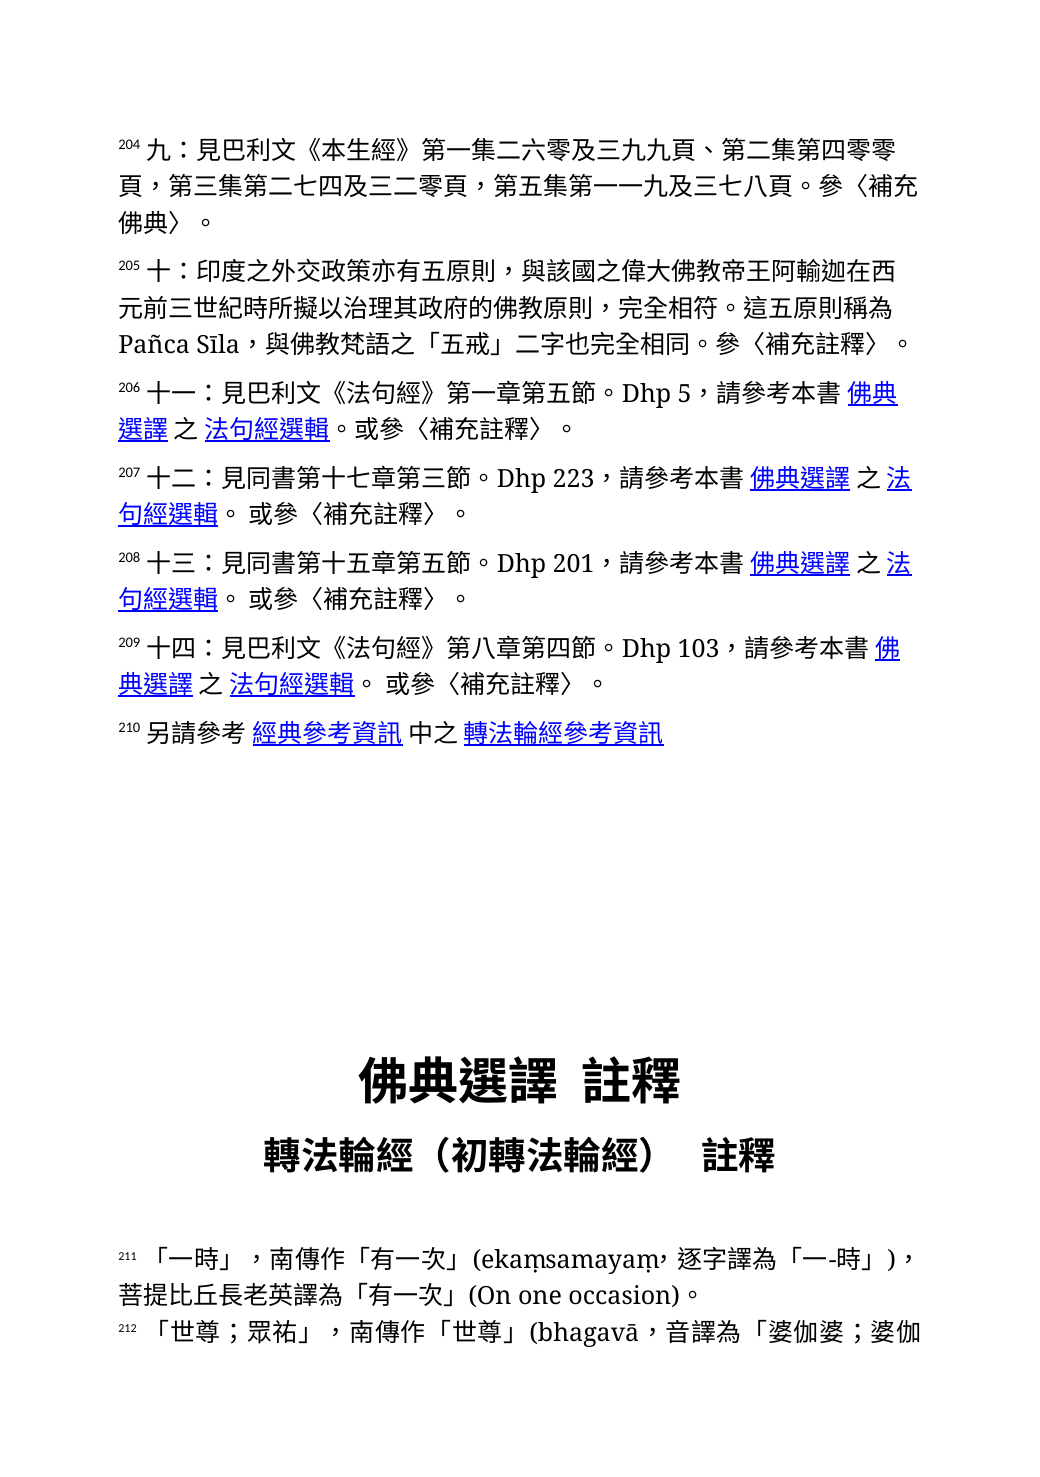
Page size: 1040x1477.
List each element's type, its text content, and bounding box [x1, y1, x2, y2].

text 十：印度之外交政策亦有五原則，與該國之偉大佛教帝王阿輸迦在西元前三世紀時所擬以治理其政府的佛教原則，完全相符。這五原則稱為 Pañca Sīla，與佛教梵語之「五戒」二字也完全相同。參〈補充註釋〉。 [118, 252, 921, 361]
text 「世尊；眾祐」，南傳作「世尊」(bhagavā，音譯為「婆伽婆；婆伽 [118, 1312, 921, 1348]
text 轉法輪經（初轉法輪經） 註釋 [118, 1126, 921, 1180]
text 十二：見同書第十七章第三節。Dhp 223，請參考本書 佛典選譯 之 法句經選輯。 或參〈補充註釋〉。 [118, 458, 921, 531]
text 九：見巴利文《本生經》第一集二六零及三九九頁、第二集第四零零頁，第三集第二七四及三二零頁，第五集第一一九及三七八頁。參〈補充佛典〉。 [118, 131, 921, 239]
text 另請參考 經典參考資訊 中之 轉法輪經參考資訊 [118, 713, 921, 749]
text 十四：見巴利文《法句經》第八章第四節。Dhp 103，請參考本書 佛典選譯 之 法句經選輯。 或參〈補充註釋〉。 [118, 628, 921, 701]
text 十三：見同書第十五章第五節。Dhp 201，請參考本書 佛典選譯 之 法句經選輯。 或參〈補充註釋〉。 [118, 543, 921, 616]
text 十一：見巴利文《法句經》第一章第五節。Dhp 5，請參考本書 佛典選譯 之 法句經選輯。或參〈補充註釋〉。 [118, 373, 921, 446]
text 佛典選譯 註釋 [118, 1041, 921, 1114]
text 「一時」，南傳作「有一次」(ekaṃ samayaṃ，逐字譯為「一-時」)，菩提比丘長老英譯為「有一次」(On one occasion)。 [118, 1239, 921, 1312]
